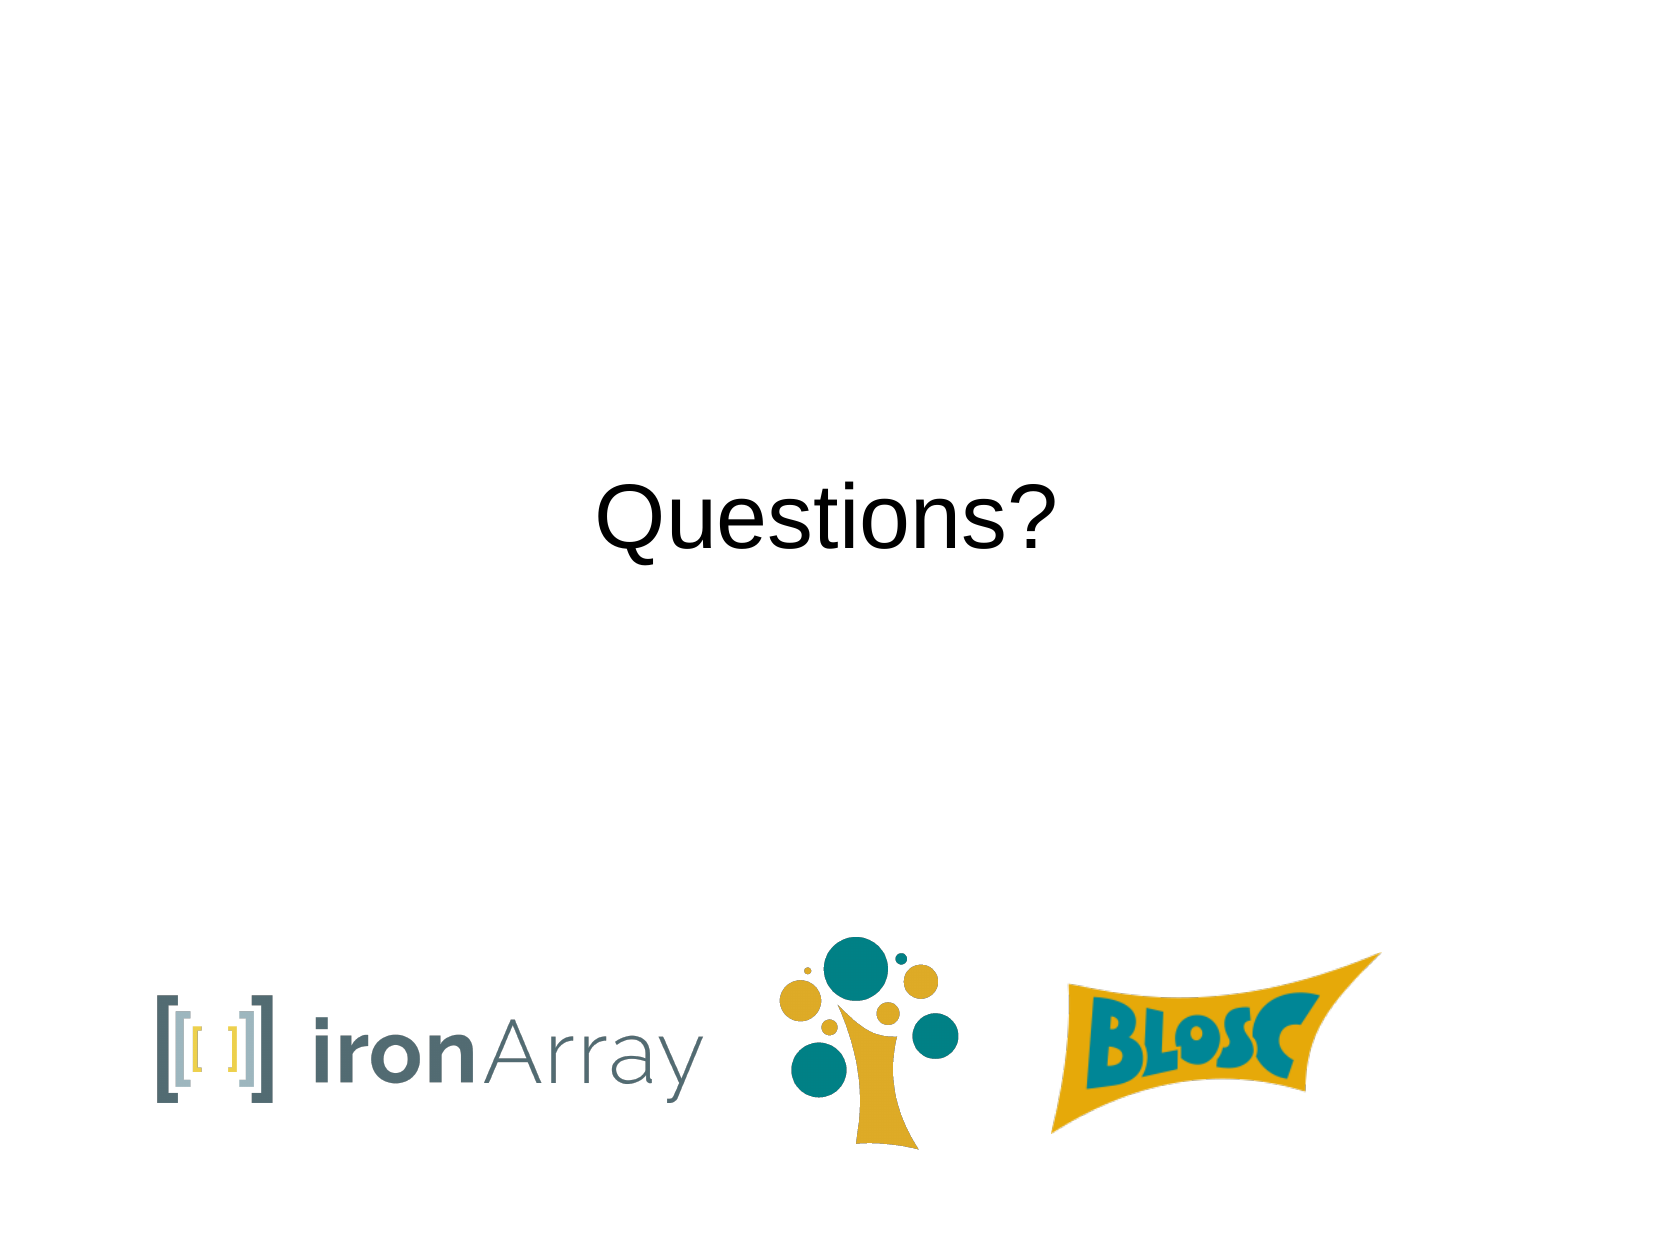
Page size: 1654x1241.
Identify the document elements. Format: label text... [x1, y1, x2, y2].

picture [141, 976, 720, 1123]
title Questions? [82, 413, 1571, 621]
picture [1051, 952, 1382, 1134]
picture [755, 933, 977, 1154]
